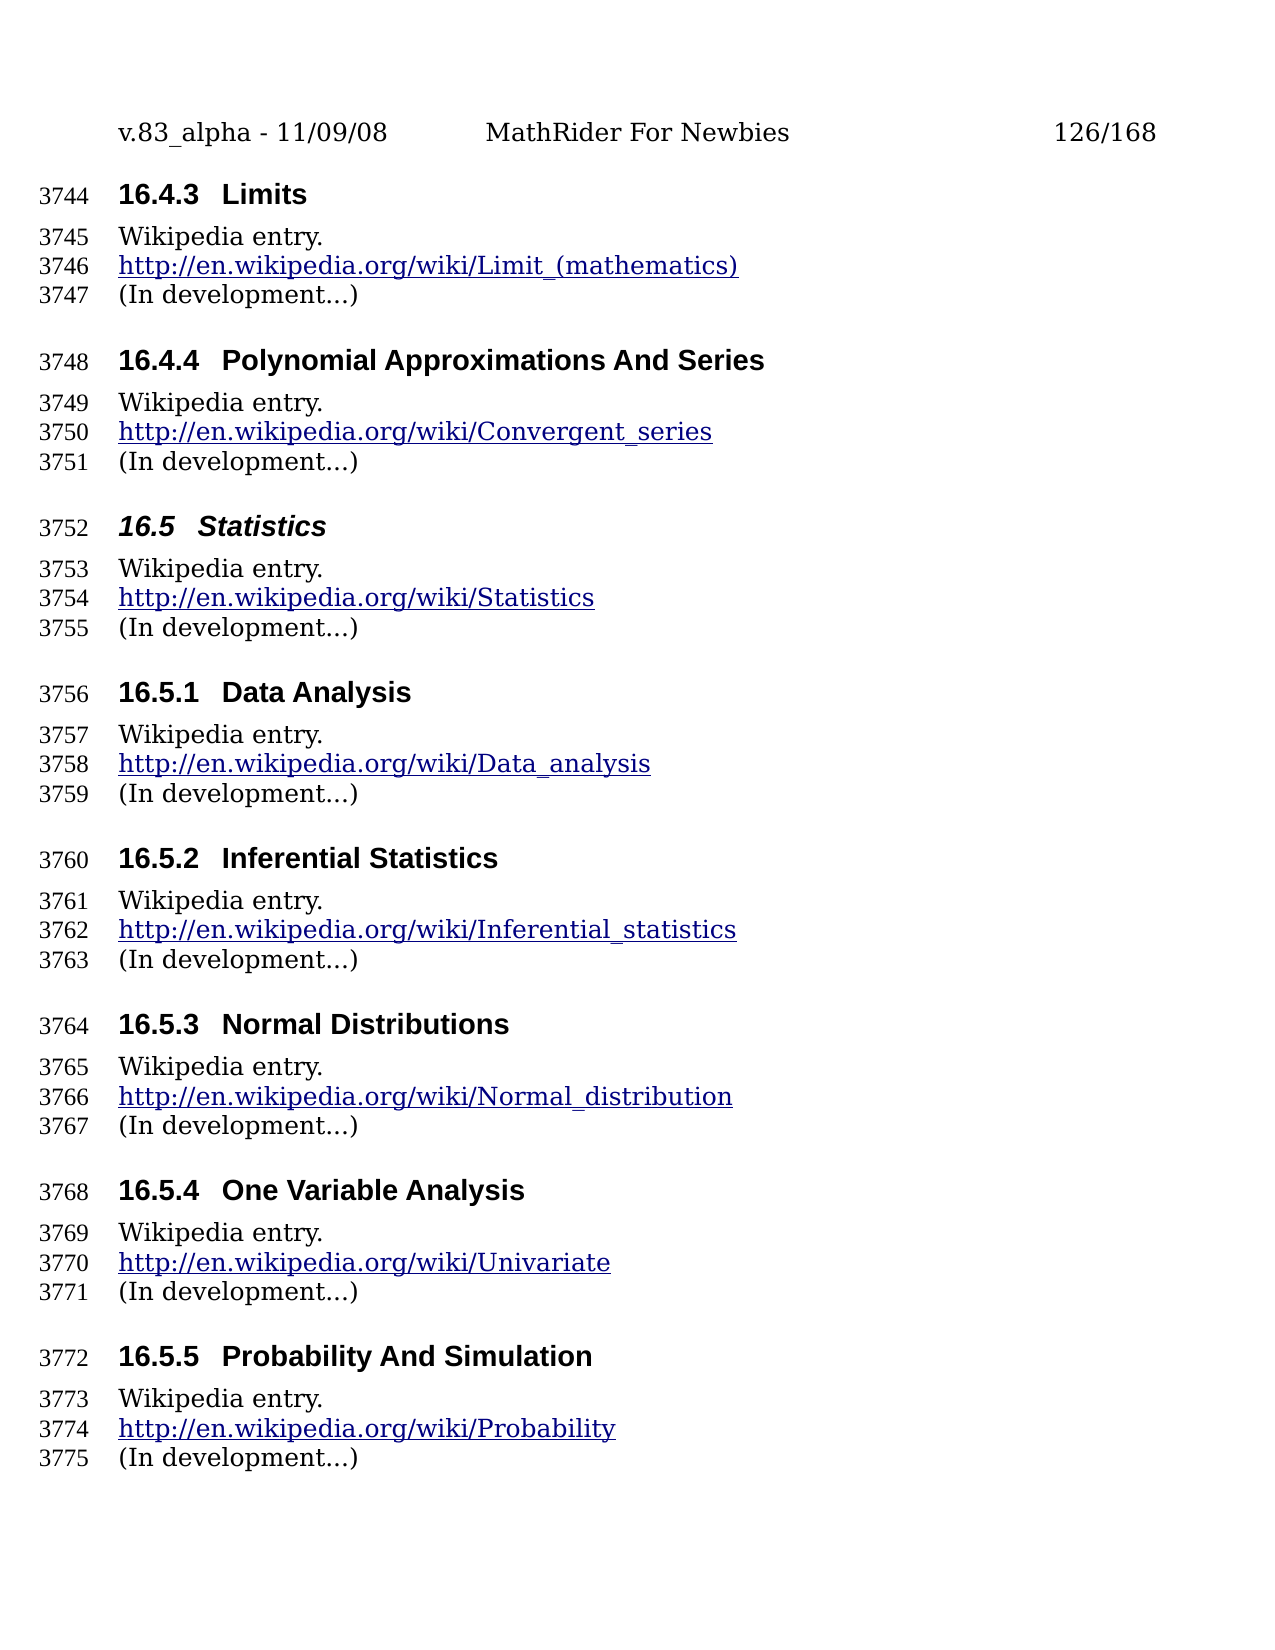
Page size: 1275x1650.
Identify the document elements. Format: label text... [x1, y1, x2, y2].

text Wikipedia entry. [118, 554, 1157, 583]
text Wikipedia entry. [118, 1052, 1157, 1082]
text (In development...) [118, 1111, 1157, 1140]
text (In development...) [118, 1277, 1157, 1306]
text http://en.wikipedia.org/wiki/Univariate [118, 1248, 1157, 1277]
text http://en.wikipedia.org/wiki/Limit_(mathematics) [118, 251, 1157, 281]
text http://en.wikipedia.org/wiki/Data_analysis [118, 749, 1157, 779]
subtitle Limits [118, 177, 1157, 210]
text Wikipedia entry. [118, 388, 1157, 417]
subtitle Inferential Statistics [118, 841, 1157, 874]
text http://en.wikipedia.org/wiki/Probability [118, 1414, 1157, 1443]
text Wikipedia entry. [118, 1384, 1157, 1414]
text Wikipedia entry. [118, 720, 1157, 749]
text http://en.wikipedia.org/wiki/Statistics [118, 583, 1157, 613]
text (In development...) [118, 945, 1157, 974]
text http://en.wikipedia.org/wiki/Inferential_statistics [118, 916, 1157, 945]
text (In development...) [118, 281, 1157, 310]
text Wikipedia entry. [118, 1218, 1157, 1248]
text Wikipedia entry. [118, 222, 1157, 251]
text Wikipedia entry. [118, 886, 1157, 916]
subtitle Probability And Simulation [118, 1339, 1157, 1373]
subtitle Normal Distributions [118, 1007, 1157, 1041]
subtitle One Variable Analysis [118, 1173, 1157, 1207]
text (In development...) [118, 1443, 1157, 1472]
subtitle Polynomial Approximations And Series [118, 343, 1157, 376]
subtitle Statistics [118, 509, 1157, 542]
text (In development...) [118, 613, 1157, 642]
text http://en.wikipedia.org/wiki/Convergent_series [118, 417, 1157, 447]
subtitle Data Analysis [118, 675, 1157, 708]
text (In development...) [118, 447, 1157, 476]
text (In development...) [118, 779, 1157, 808]
text http://en.wikipedia.org/wiki/Normal_distribution [118, 1082, 1157, 1111]
